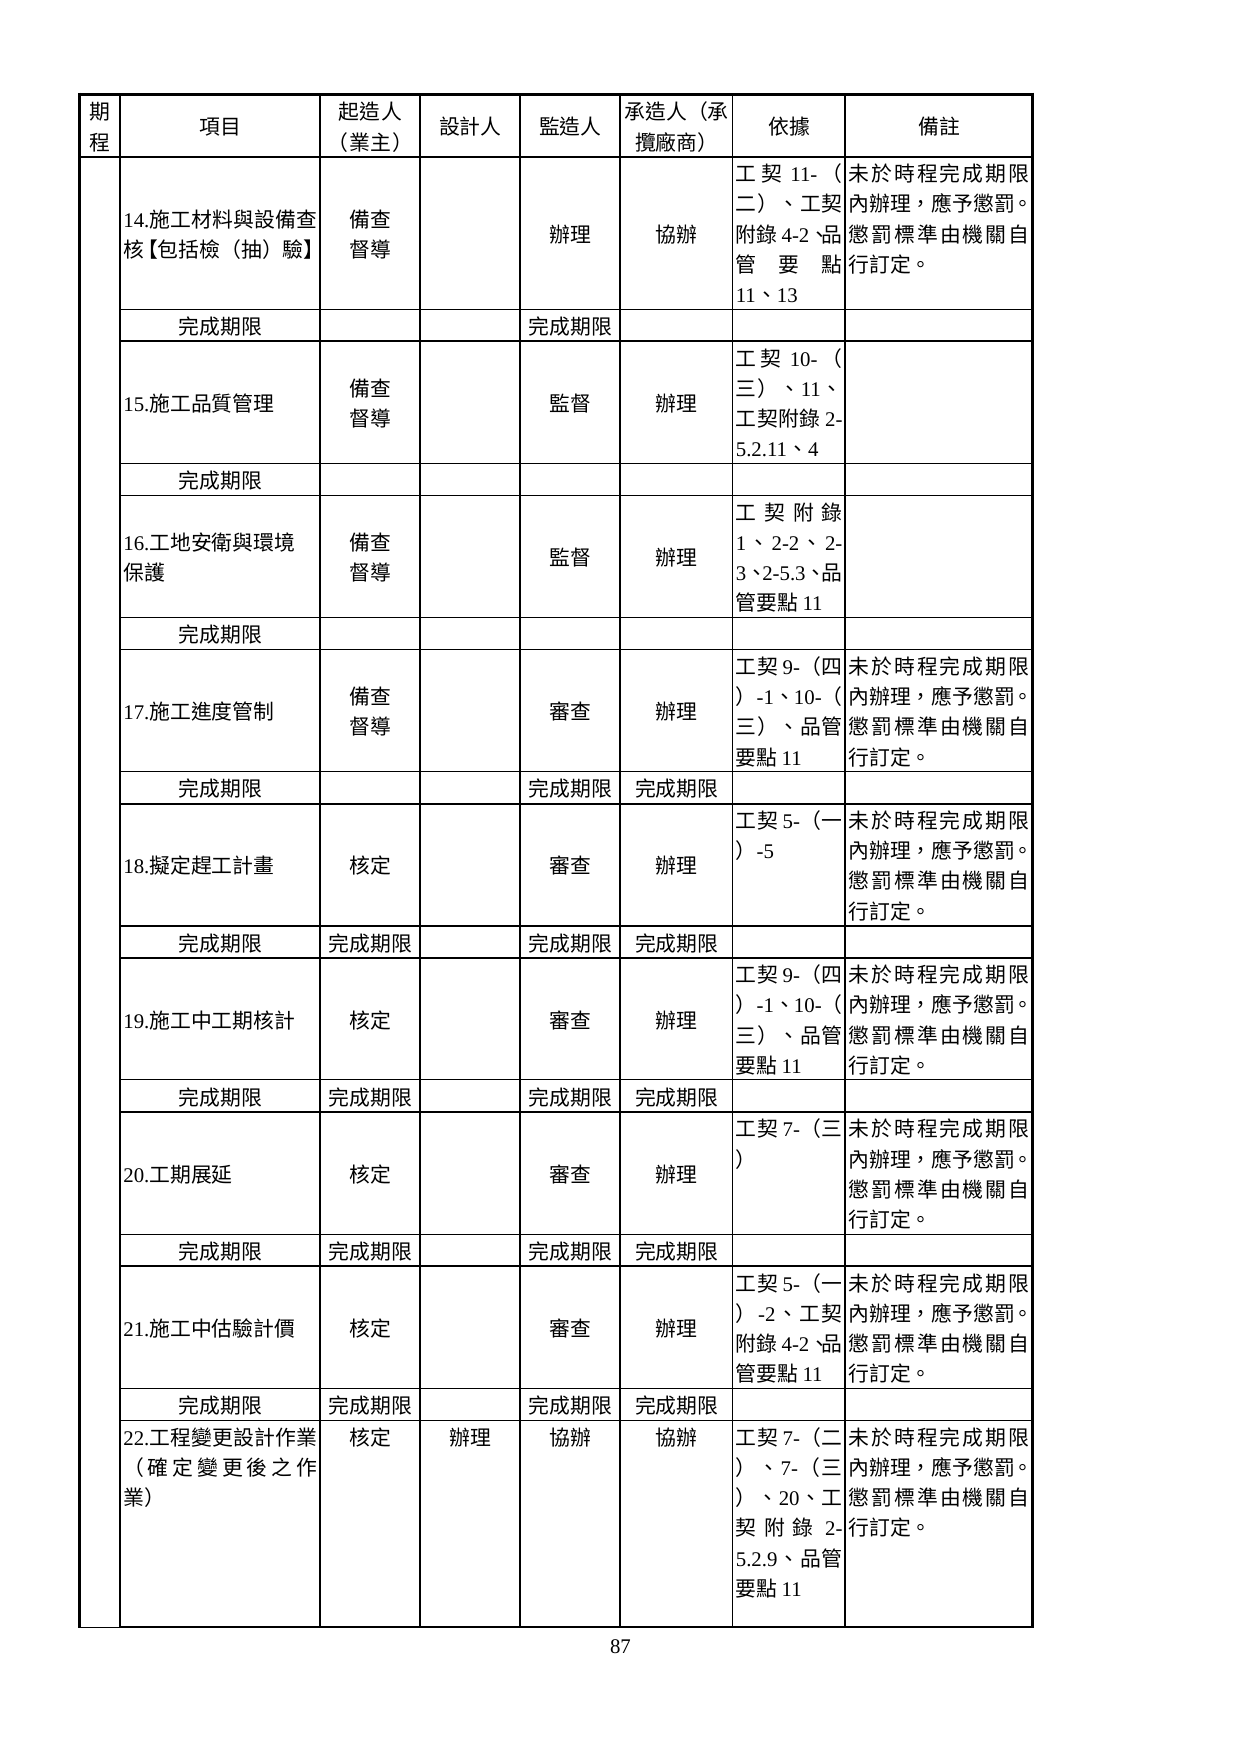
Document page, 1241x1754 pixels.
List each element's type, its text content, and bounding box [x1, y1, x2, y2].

table_cell 完成期限 [121, 310, 319, 340]
table_cell [733, 1235, 844, 1265]
table_cell 核定 [321, 1421, 419, 1626]
table_cell [421, 1389, 519, 1419]
table_cell 完成期限 [321, 1389, 419, 1419]
table_header 承造人（承攬廠商） [621, 96, 732, 156]
table_cell [846, 1235, 1031, 1265]
table_cell 監督 [521, 496, 619, 617]
table_cell [733, 1080, 844, 1111]
table_cell [733, 772, 844, 803]
table_cell 審查 [521, 805, 619, 925]
table_cell 備查 督導 [321, 650, 419, 771]
table_cell 辦理 [621, 805, 732, 925]
table_cell 辦理 [421, 1421, 519, 1626]
table_cell 未於時程完成期限內辦理，應予懲罰。 懲罰標準由機關自行訂定。 [846, 1421, 1031, 1626]
table_cell 未於時程完成期限內辦理，應予懲罰。 懲罰標準由機關自行訂定。 [846, 1113, 1031, 1233]
table_cell 未於時程完成期限內辦理，應予懲罰。 懲罰標準由機關自行訂定。 [846, 158, 1031, 308]
table_cell 備查 督導 [321, 158, 419, 308]
table_cell 辦理 [621, 959, 732, 1079]
table_cell [421, 1267, 519, 1388]
table_cell 完成期限 [621, 1235, 732, 1265]
table_cell 22.工程變更設計作業（確定變更後之作業） [121, 1421, 319, 1626]
table_cell 未於時程完成期限內辦理，應予懲罰。 懲罰標準由機關自行訂定。 [846, 959, 1031, 1079]
table_header 起造人 （業主） [321, 96, 419, 156]
table_cell 完成期限 [321, 927, 419, 957]
table_cell [846, 1389, 1031, 1419]
table_cell 完成期限 [621, 1389, 732, 1419]
table_cell [733, 464, 844, 494]
table_cell 備查 督導 [321, 496, 419, 617]
table_cell 審查 [521, 650, 619, 771]
table_cell 協辦 [521, 1421, 619, 1626]
table_cell 14.施工材料與設備查核【包括檢（抽）驗】 [121, 158, 319, 308]
table_cell 未於時程完成期限內辦理，應予懲罰。 懲罰標準由機關自行訂定。 [846, 1267, 1031, 1388]
table_cell 18.擬定趕工計畫 [121, 805, 319, 925]
table_cell [421, 772, 519, 803]
table_cell 工契7-（三） [733, 1113, 844, 1233]
table_cell [846, 772, 1031, 803]
table_cell 核定 [321, 805, 419, 925]
table_cell [421, 158, 519, 308]
table_cell 完成期限 [121, 618, 319, 649]
table_cell [421, 1235, 519, 1265]
table_cell [621, 464, 732, 494]
table_cell 完成期限 [121, 927, 319, 957]
table_cell 完成期限 [321, 1235, 419, 1265]
table_header 項目 [121, 96, 319, 156]
table_cell [321, 464, 419, 494]
table_cell 完成期限 [121, 772, 319, 803]
table_cell 未於時程完成期限內辦理，應予懲罰。 懲罰標準由機關自行訂定。 [846, 650, 1031, 771]
table_cell [733, 310, 844, 340]
table_header 備註 [846, 96, 1031, 156]
table_cell 審查 [521, 1267, 619, 1388]
table_cell 工契5-（一）-5 [733, 805, 844, 925]
table_cell 辦理 [621, 342, 732, 463]
table_cell 完成期限 [121, 1235, 319, 1265]
table_cell [421, 342, 519, 463]
table_cell 完成期限 [121, 1080, 319, 1111]
table_cell [421, 464, 519, 494]
table_cell 辦理 [621, 496, 732, 617]
table_cell 完成期限 [521, 310, 619, 340]
table_cell [846, 1080, 1031, 1111]
table_cell 21.施工中估驗計價 [121, 1267, 319, 1388]
table_cell [846, 496, 1031, 617]
table_cell [733, 1389, 844, 1419]
table_cell [321, 618, 419, 649]
table_cell [846, 310, 1031, 340]
table_header 設計人 [421, 96, 519, 156]
table_cell 完成期限 [521, 1235, 619, 1265]
table_cell 完成期限 [621, 772, 732, 803]
table_cell 完成期限 [121, 1389, 319, 1419]
table_cell 審查 [521, 959, 619, 1079]
table_cell [421, 496, 519, 617]
table_cell [421, 310, 519, 340]
table_cell [846, 927, 1031, 957]
table_cell [733, 618, 844, 649]
table_cell 工契11-（二）、工契附錄4-2、品管要點11、13 [733, 158, 844, 308]
table_cell [421, 927, 519, 957]
table_cell 19.施工中工期核計 [121, 959, 319, 1079]
table_cell 完成期限 [521, 1389, 619, 1419]
table_cell 完成期限 [521, 772, 619, 803]
table_cell [321, 310, 419, 340]
table_header 依據 [733, 96, 844, 156]
table_cell 完成期限 [621, 927, 732, 957]
table_cell [421, 805, 519, 925]
table_header 監造人 [521, 96, 619, 156]
table_cell 辦理 [521, 158, 619, 308]
table_cell 核定 [321, 1267, 419, 1388]
table_cell [521, 618, 619, 649]
table_cell 工契附錄1、2-2、2-3、2-5.3、品管要點11 [733, 496, 844, 617]
table_cell [621, 618, 732, 649]
table_cell [421, 1113, 519, 1233]
table_cell 工契9-（四）-1、10-（三）、品管要點11 [733, 650, 844, 771]
table_cell 16.工地安衛與環境 保護 [121, 496, 319, 617]
table_cell [621, 310, 732, 340]
table_cell [521, 464, 619, 494]
table_cell 辦理 [621, 1267, 732, 1388]
table_cell [321, 772, 419, 803]
table_cell [846, 618, 1031, 649]
table_cell 完成期限 [321, 1080, 419, 1111]
table_cell 核定 [321, 959, 419, 1079]
table_cell 完成期限 [521, 927, 619, 957]
table_cell 辦理 [621, 1113, 732, 1233]
table_cell 完成期限 [521, 1080, 619, 1111]
table_cell 完成期限 [621, 1080, 732, 1111]
table_cell [421, 1080, 519, 1111]
table_cell [733, 927, 844, 957]
table_cell 工契5-（一）-2、工契附錄4-2、品管要點11 [733, 1267, 844, 1388]
table_cell 工契7-（二）、7-（三）、20、工契附錄2-5.2.9、品管要點11 [733, 1421, 844, 1626]
table_cell 核定 [321, 1113, 419, 1233]
table_cell 20.工期展延 [121, 1113, 319, 1233]
table_cell 協辦 [621, 158, 732, 308]
table_cell 協辦 [621, 1421, 732, 1626]
table_cell [846, 342, 1031, 463]
table_cell 審查 [521, 1113, 619, 1233]
table_cell 15.施工品質管理 [121, 342, 319, 463]
table_cell 辦理 [621, 650, 732, 771]
table_cell [421, 959, 519, 1079]
table_header 期程 [81, 96, 119, 156]
table_cell [421, 650, 519, 771]
table_cell 監督 [521, 342, 619, 463]
table_cell 17.施工進度管制 [121, 650, 319, 771]
table_cell [846, 464, 1031, 494]
table_cell 備查 督導 [321, 342, 419, 463]
table_cell 完成期限 [121, 464, 319, 494]
table_cell 工契10-（三）、11、工契附錄2-5.2.11、4 [733, 342, 844, 463]
table_cell 未於時程完成期限內辦理，應予懲罰。 懲罰標準由機關自行訂定。 [846, 805, 1031, 925]
table_cell [421, 618, 519, 649]
table_cell 工契9-（四）-1、10-（三）、品管要點11 [733, 959, 844, 1079]
